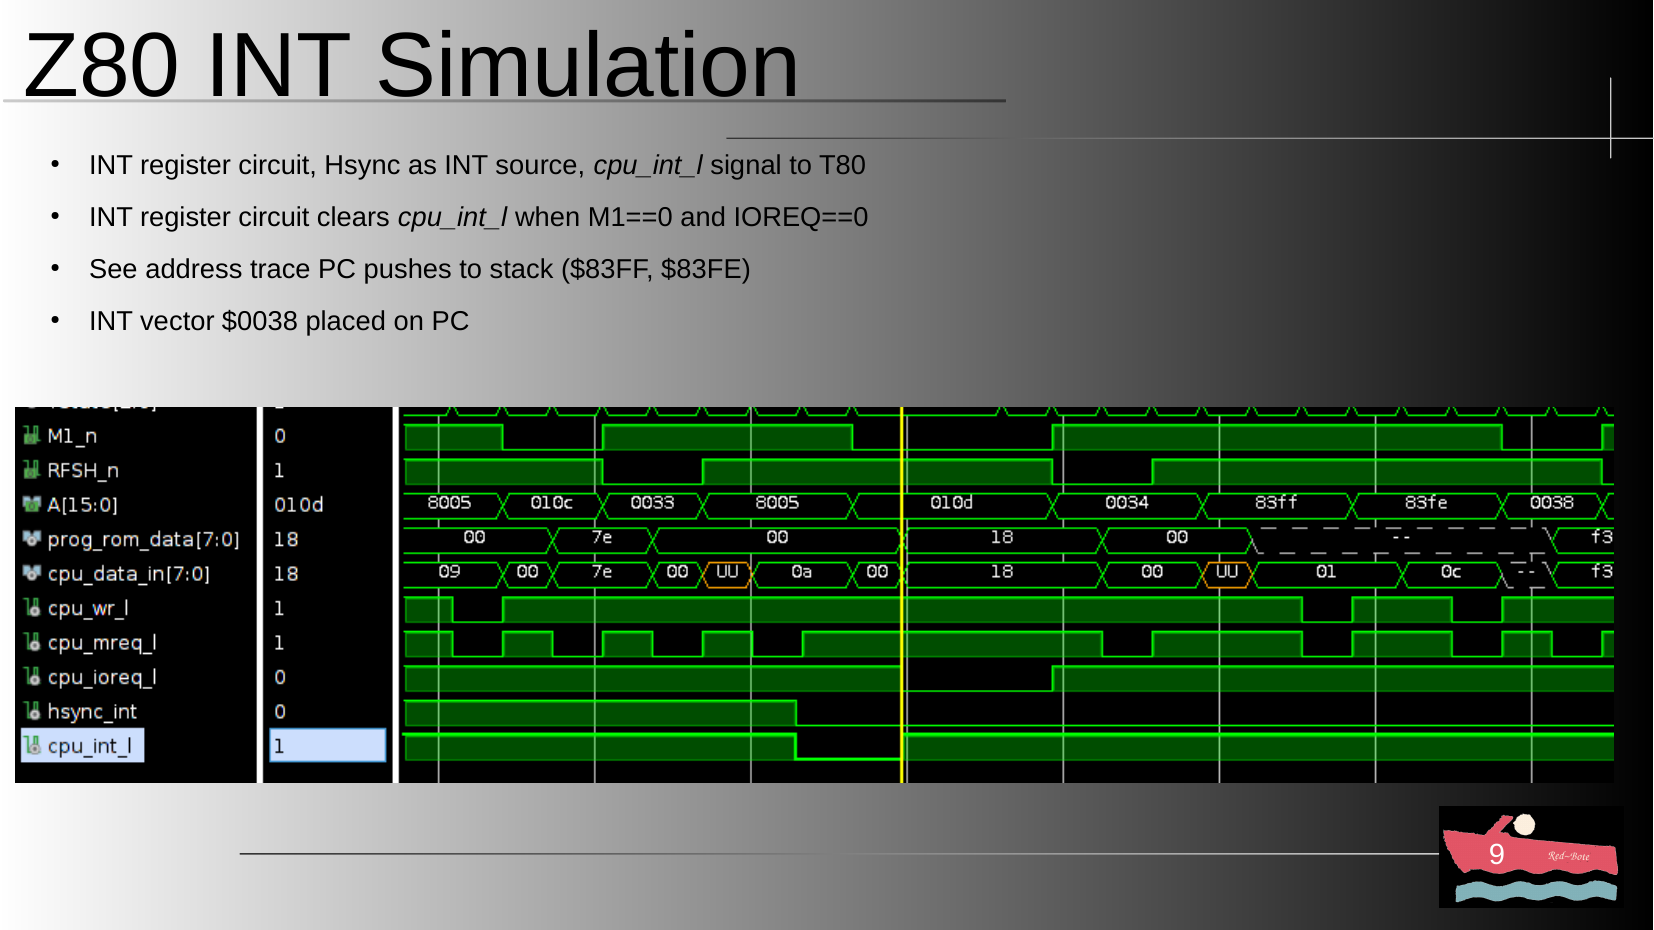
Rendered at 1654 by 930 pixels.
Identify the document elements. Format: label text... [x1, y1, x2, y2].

picture [1439, 806, 1624, 908]
picture [15, 407, 1614, 783]
title Z80 INT Simulation [23, 11, 1588, 118]
list INT register circuit, Hsync as INT source, cpu_int_l signal to T80 INT register circuit clears cpu_int_l when M1==0 and IOREQ==0 See address trace PC pushes to stack ($83FF, $83FE) INT vector $0038 placed on PC [37, 150, 1051, 338]
